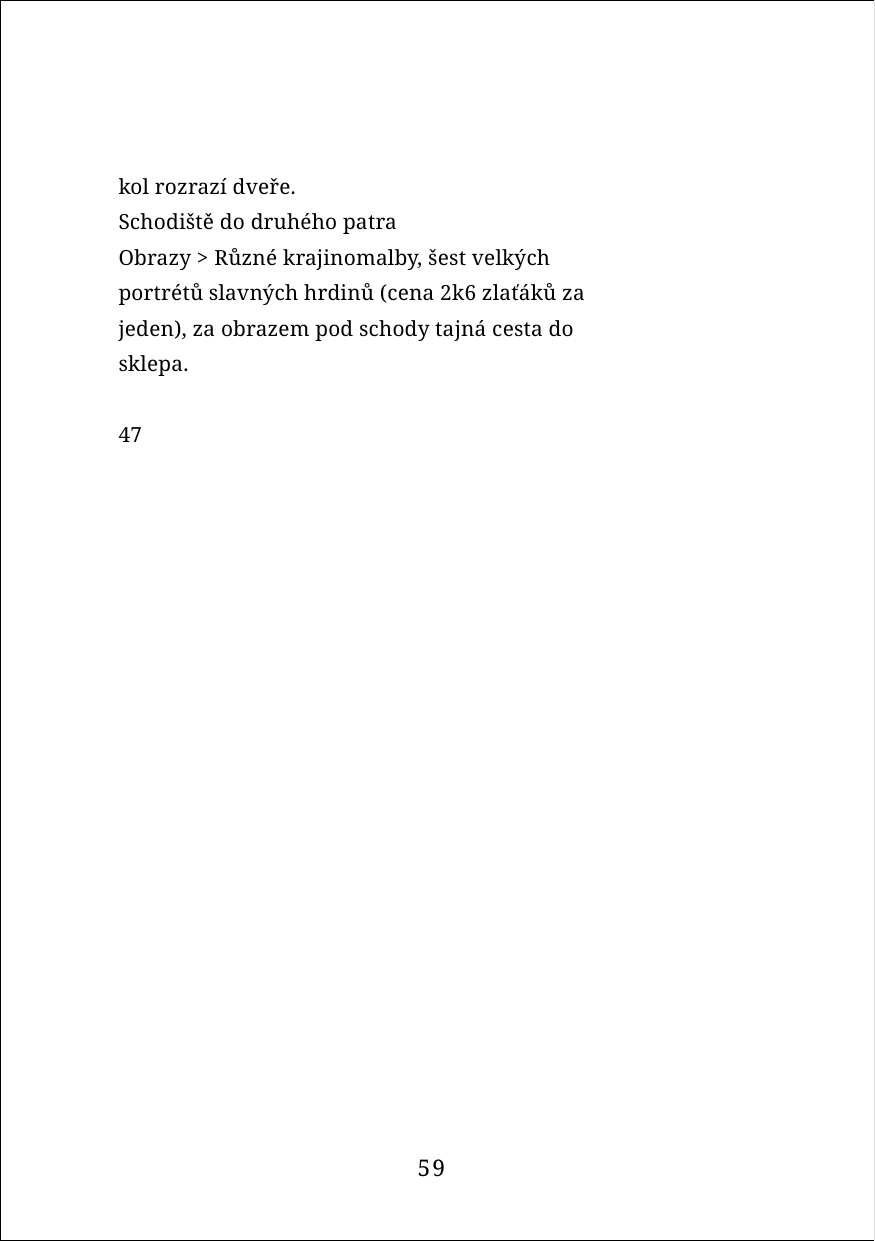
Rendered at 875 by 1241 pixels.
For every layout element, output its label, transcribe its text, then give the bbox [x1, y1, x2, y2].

text kol rozrazí dveře. Schodiště do druhého patra Obrazy > Různé krajinomalby, šest velkých portrétů slavných hrdinů (cena 2k6 zlaťáků za jeden), za obrazem pod schody tajná cesta do sklepa. 47 [118, 172, 756, 520]
